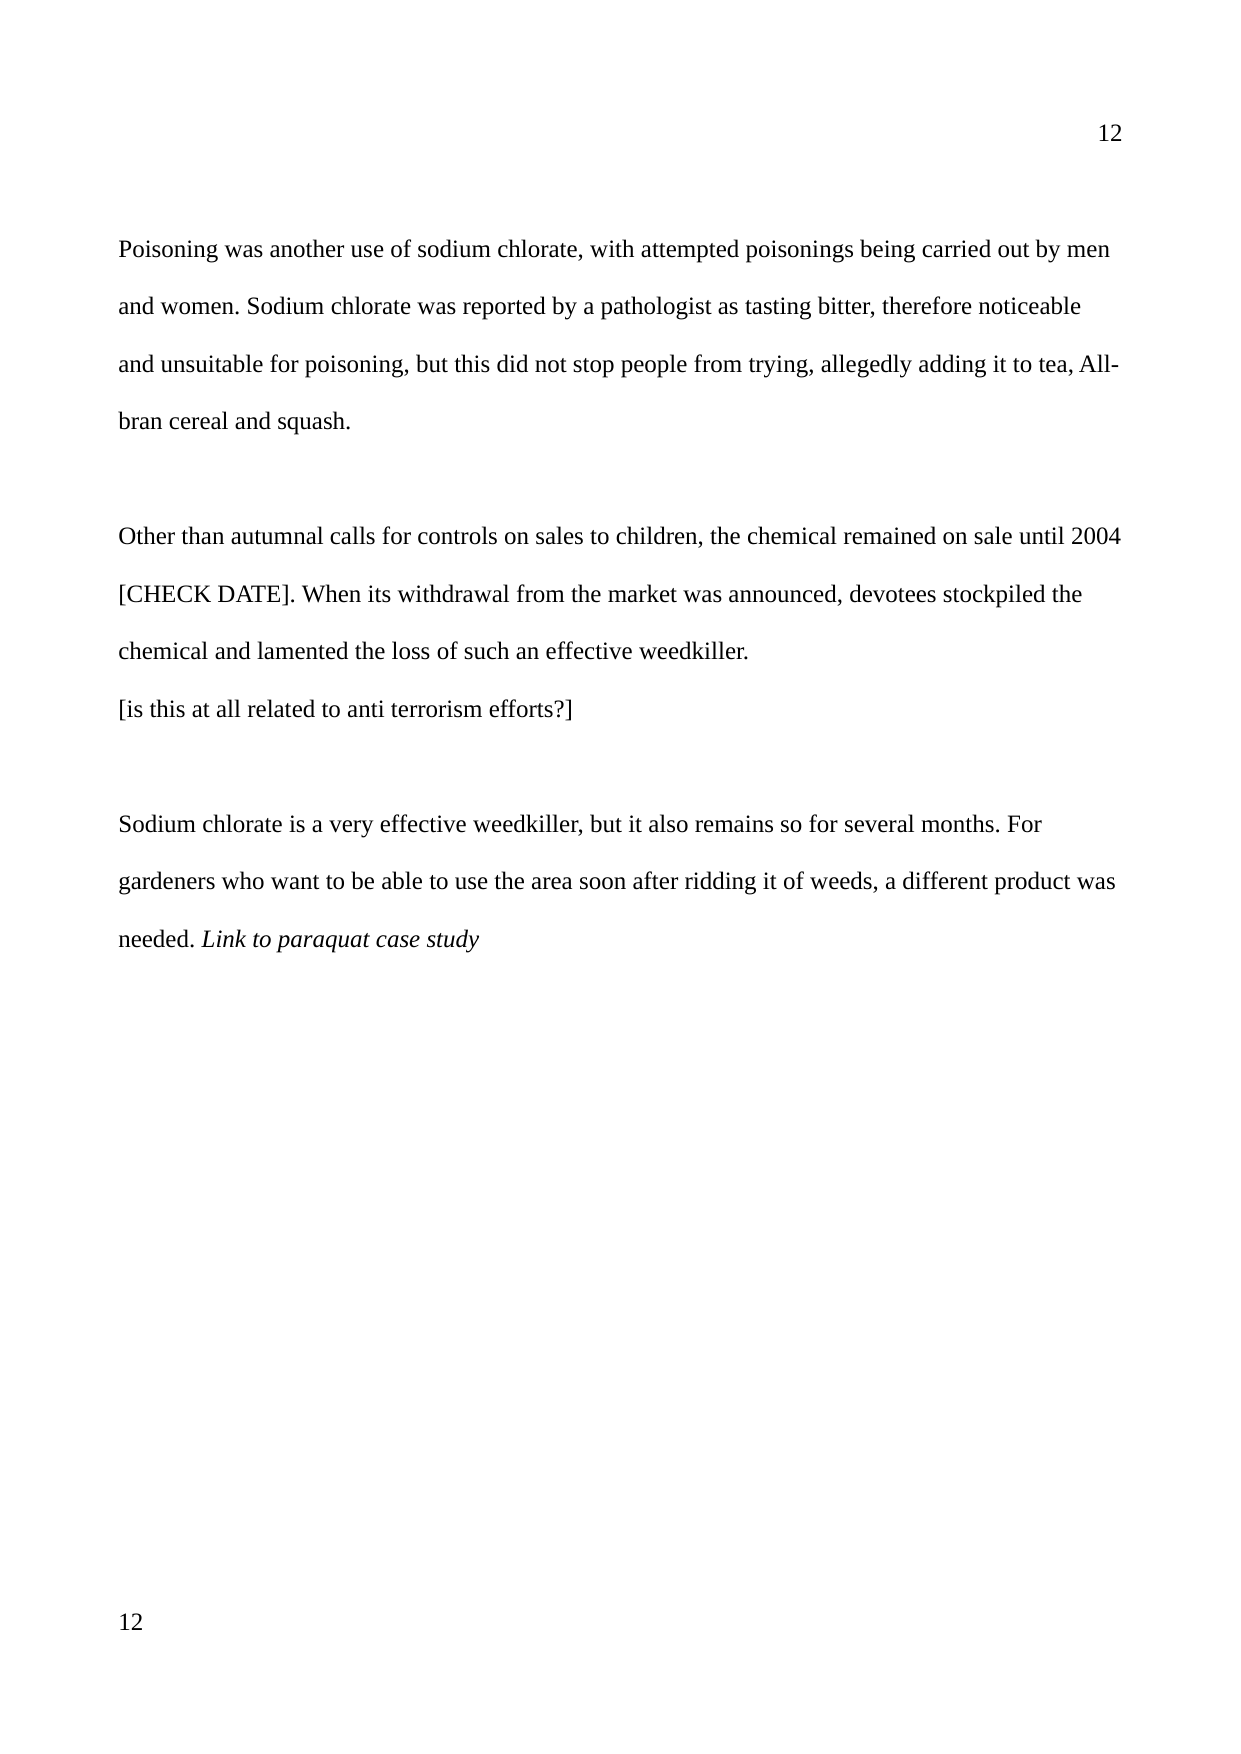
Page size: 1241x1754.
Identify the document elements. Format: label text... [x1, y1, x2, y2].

text Other than autumnal calls for controls on sales to children, the chemical remained on sale until 2004 [CHECK DATE]. When its withdrawal from the market was announced, devotees stockpiled the chemical and lamented the loss of such an effective weedkiller. [118, 521, 1122, 665]
text [is this at all related to anti terrorism efforts?] [118, 694, 1122, 723]
text Sodium chlorate is a very effective weedkiller, but it also remains so for several months. For gardeners who want to be able to use the area soon after ridding it of weeds, a different product was needed. Link to paraquat case study [118, 809, 1122, 953]
text Poisoning was another use of sodium chlorate, with attempted poisonings being carried out by men and women. Sodium chlorate was reported by a pathologist as tasting bitter, therefore noticeable and unsuitable for poisoning, but this did not stop people from trying, allegedly adding it to tea, All-bran cereal and squash. [118, 234, 1122, 435]
